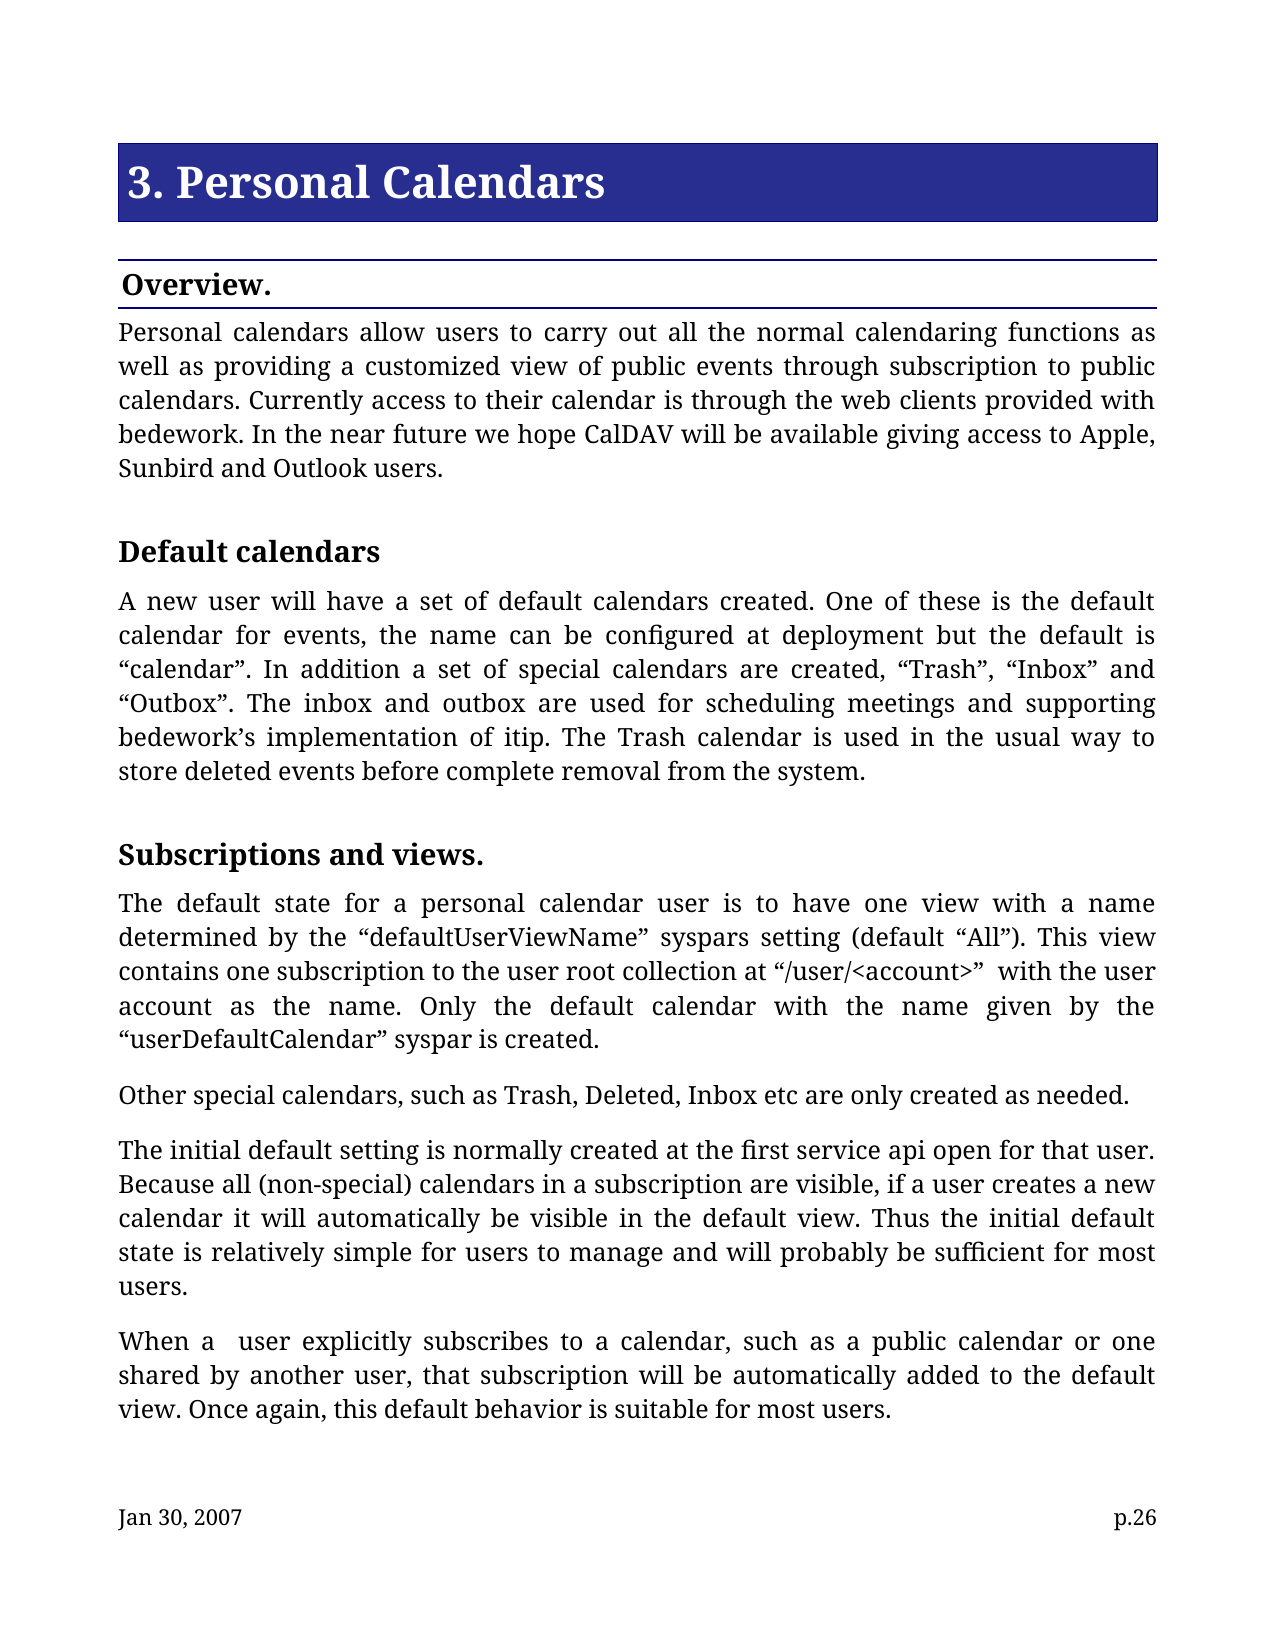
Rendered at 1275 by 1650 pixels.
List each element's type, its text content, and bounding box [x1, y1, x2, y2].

text Personal calendars allow users to carry out all the normal calendaring functions as well as providing a customized view of public events through subscription to public calendars. Currently access to their calendar is through the web clients provided with bedework. In the near future we hope CalDAV will be available giving access to Apple, Sunbird and Outlook users. [118, 315, 1157, 485]
subtitle Subscriptions and views. [118, 834, 1157, 873]
text When a user explicitly subscribes to a calendar, such as a public calendar or one shared by another user, that subscription will be automatically added to the default view. Once again, this default behavior is suitable for most users. [118, 1324, 1157, 1426]
text A new user will have a set of default calendars created. One of these is the default calendar for events, the name can be configured at deployment but the default is “calendar”. In addition a set of special calendars are created, “Trash”, “Inbox” and “Outbox”. The inbox and outbox are used for scheduling meetings and supporting bedework’s implementation of itip. The Trash calendar is used in the usual way to store deleted events before complete removal from the system. [118, 583, 1157, 788]
text Other special calendars, such as Trash, Deleted, Inbox etc are only created as needed. [118, 1077, 1157, 1111]
text The default state for a personal calendar user is to have one view with a name determined by the “defaultUserViewName” syspars setting (default “All”). This view contains one subscription to the user root collection at “/user/<account>” with the user account as the name. Only the default calendar with the name given by the “userDefaultCalendar” syspar is created. [118, 886, 1157, 1056]
text The initial default setting is normally created at the first service api open for that user. Because all (non-special) calendars in a subscription are visible, if a user creates a new calendar it will automatically be visible in the default view. Thus the initial default state is relatively simple for users to manage and will probably be sufficient for most users. [118, 1132, 1157, 1303]
subtitle Default calendars [118, 531, 1157, 571]
subtitle Overview. [118, 261, 1157, 307]
subtitle 3. Personal Calendars [119, 144, 1157, 221]
